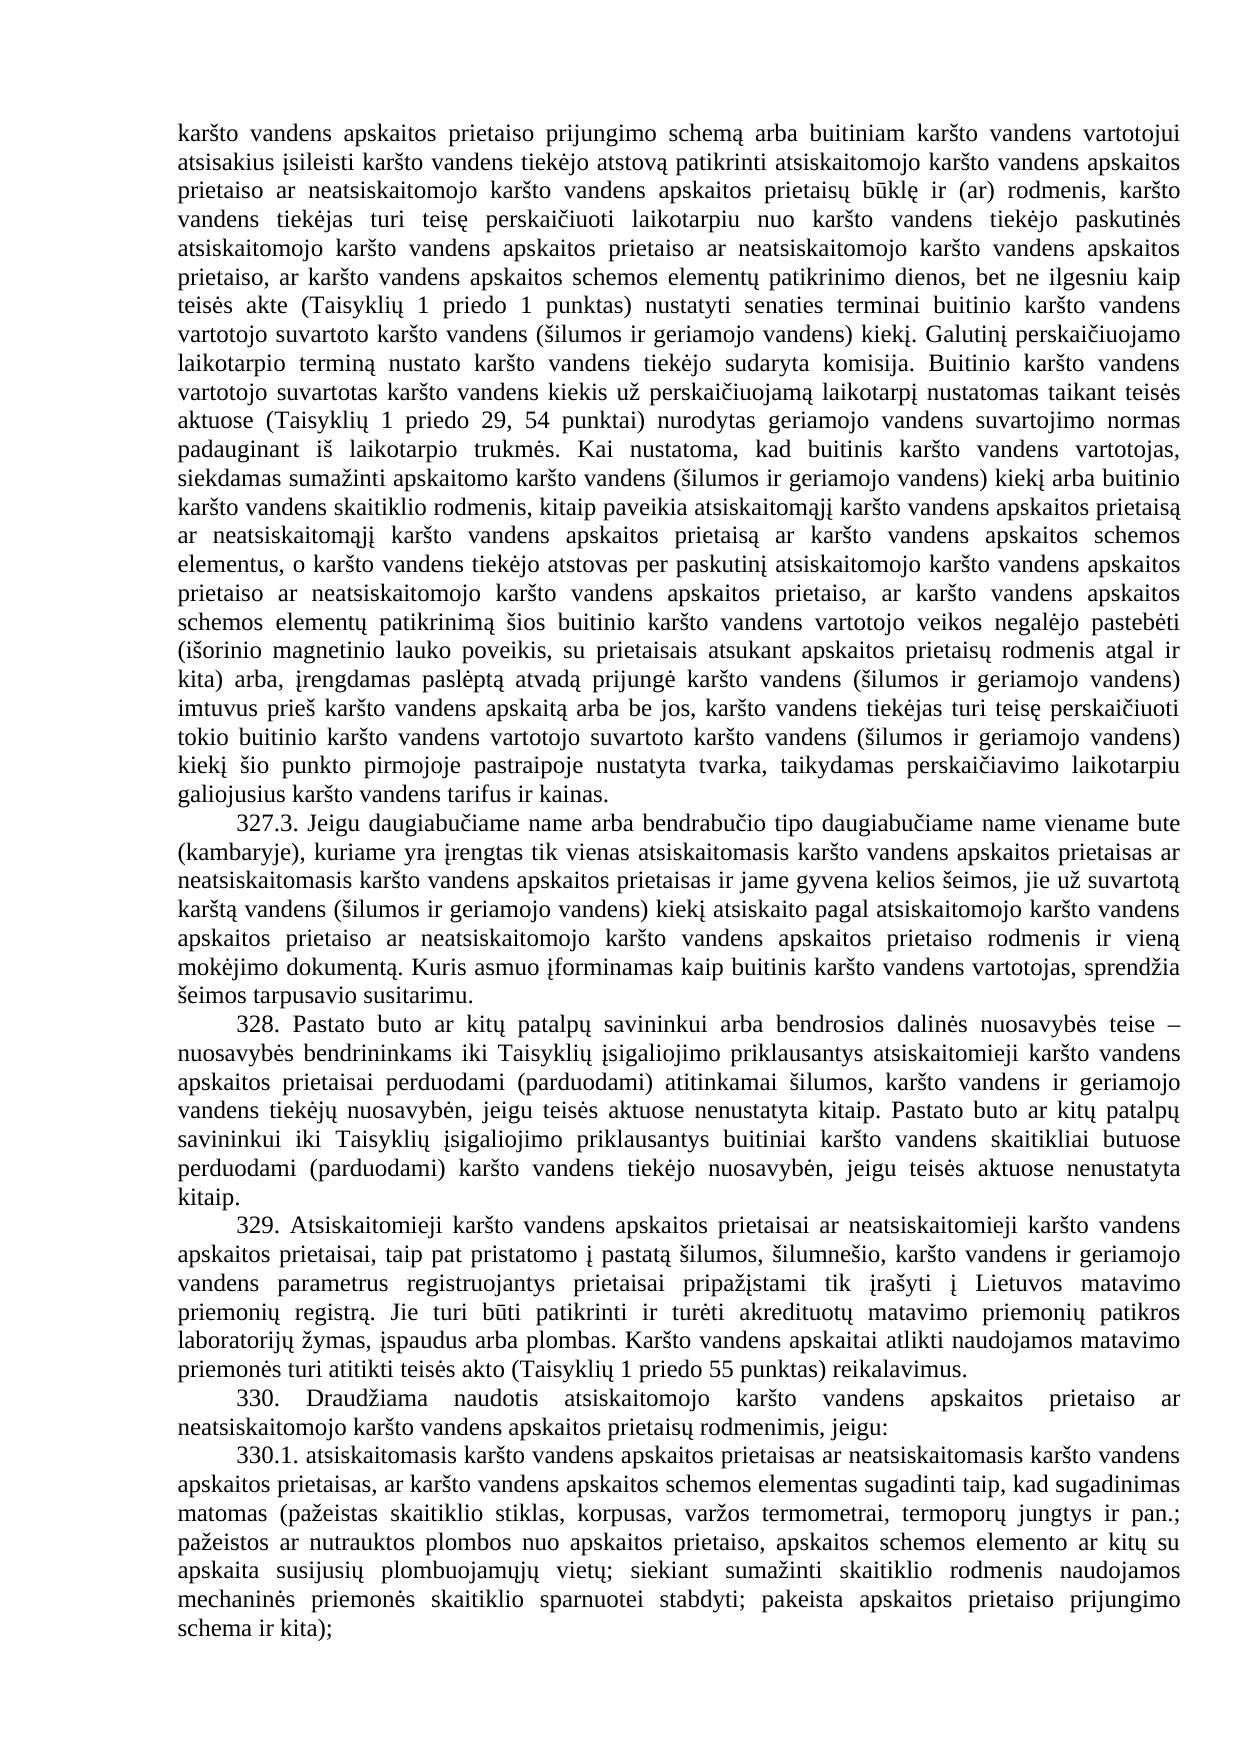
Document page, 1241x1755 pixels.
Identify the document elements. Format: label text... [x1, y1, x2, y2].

text 330. Draudžiama naudotis atsiskaitomojo karšto vandens apskaitos prietaiso ar neatsiskaitomojo karšto vandens apskaitos prietaisų rodmenimis, jeigu: [177, 1383, 1181, 1441]
text 329. Atsiskaitomieji karšto vandens apskaitos prietaisai ar neatsiskaitomieji karšto vandens apskaitos prietaisai, taip pat pristatomo į pastatą šilumos, šilumnešio, karšto vandens ir geriamojo vandens parametrus registruojantys prietaisai pripažįstami tik įrašyti į Lietuvos matavimo priemonių registrą. Jie turi būti patikrinti ir turėti akredituotų matavimo priemonių patikros laboratorijų žymas, įspaudus arba plombas. Karšto vandens apskaitai atlikti naudojamos matavimo priemonės turi atitikti teisės akto (Taisyklių 1 priedo 55 punktas) reikalavimus. [177, 1211, 1181, 1383]
text 327.3. Jeigu daugiabučiame name arba bendrabučio tipo daugiabučiame name viename bute (kambaryje), kuriame yra įrengtas tik vienas atsiskaitomasis karšto vandens apskaitos prietaisas ar neatsiskaitomasis karšto vandens apskaitos prietaisas ir jame gyvena kelios šeimos, jie už suvartotą karštą vandens (šilumos ir geriamojo vandens) kiekį atsiskaito pagal atsiskaitomojo karšto vandens apskaitos prietaiso ar neatsiskaitomojo karšto vandens apskaitos prietaiso rodmenis ir vieną mokėjimo dokumentą. Kuris asmuo įforminamas kaip buitinis karšto vandens vartotojas, sprendžia šeimos tarpusavio susitarimu. [177, 808, 1181, 1009]
text 330.1. atsiskaitomasis karšto vandens apskaitos prietaisas ar neatsiskaitomasis karšto vandens apskaitos prietaisas, ar karšto vandens apskaitos schemos elementas sugadinti taip, kad sugadinimas matomas (pažeistas skaitiklio stiklas, korpusas, varžos termometrai, termoporų jungtys ir pan.; pažeistos ar nutrauktos plombos nuo apskaitos prietaiso, apskaitos schemos elemento ar kitų su apskaita susijusių plombuojamųjų vietų; siekiant sumažinti skaitiklio rodmenis naudojamos mechaninės priemonės skaitiklio sparnuotei stabdyti; pakeista apskaitos prietaiso prijungimo schema ir kita); [177, 1441, 1181, 1642]
text karšto vandens apskaitos prietaiso prijungimo schemą arba buitiniam karšto vandens vartotojui atsisakius įsileisti karšto vandens tiekėjo atstovą patikrinti atsiskaitomojo karšto vandens apskaitos prietaiso ar neatsiskaitomojo karšto vandens apskaitos prietaisų būklę ir (ar) rodmenis, karšto vandens tiekėjas turi teisę perskaičiuoti laikotarpiu nuo karšto vandens tiekėjo paskutinės atsiskaitomojo karšto vandens apskaitos prietaiso ar neatsiskaitomojo karšto vandens apskaitos prietaiso, ar karšto vandens apskaitos schemos elementų patikrinimo dienos, bet ne ilgesniu kaip teisės akte (Taisyklių 1 priedo 1 punktas) nustatyti senaties terminai buitinio karšto vandens vartotojo suvartoto karšto vandens (šilumos ir geriamojo vandens) kiekį. Galutinį perskaičiuojamo laikotarpio terminą nustato karšto vandens tiekėjo sudaryta komisija. Buitinio karšto vandens vartotojo suvartotas karšto vandens kiekis už perskaičiuojamą laikotarpį nustatomas taikant teisės aktuose (Taisyklių 1 priedo 29, 54 punktai) nurodytas geriamojo vandens suvartojimo normas padauginant iš laikotarpio trukmės. Kai nustatoma, kad buitinis karšto vandens vartotojas, siekdamas sumažinti apskaitomo karšto vandens (šilumos ir geriamojo vandens) kiekį arba buitinio karšto vandens skaitiklio rodmenis, kitaip paveikia atsiskaitomąjį karšto vandens apskaitos prietaisą ar neatsiskaitomąjį karšto vandens apskaitos prietaisą ar karšto vandens apskaitos schemos elementus, o karšto vandens tiekėjo atstovas per paskutinį atsiskaitomojo karšto vandens apskaitos prietaiso ar neatsiskaitomojo karšto vandens apskaitos prietaiso, ar karšto vandens apskaitos schemos elementų patikrinimą šios buitinio karšto vandens vartotojo veikos negalėjo pastebėti (išorinio magnetinio lauko poveikis, su prietaisais atsukant apskaitos prietaisų rodmenis atgal ir kita) arba, įrengdamas paslėptą atvadą prijungė karšto vandens (šilumos ir geriamojo vandens) imtuvus prieš karšto vandens apskaitą arba be jos, karšto vandens tiekėjas turi teisę perskaičiuoti tokio buitinio karšto vandens vartotojo suvartoto karšto vandens (šilumos ir geriamojo vandens) kiekį šio punkto pirmojoje pastraipoje nustatyta tvarka, taikydamas perskaičiavimo laikotarpiu galiojusius karšto vandens tarifus ir kainas. [177, 118, 1181, 808]
text 328. Pastato buto ar kitų patalpų savininkui arba bendrosios dalinės nuosavybės teise – nuosavybės bendrininkams iki Taisyklių įsigaliojimo priklausantys atsiskaitomieji karšto vandens apskaitos prietaisai perduodami (parduodami) atitinkamai šilumos, karšto vandens ir geriamojo vandens tiekėjų nuosavybėn, jeigu teisės aktuose nenustatyta kitaip. Pastato buto ar kitų patalpų savininkui iki Taisyklių įsigaliojimo priklausantys buitiniai karšto vandens skaitikliai butuose perduodami (parduodami) karšto vandens tiekėjo nuosavybėn, jeigu teisės aktuose nenustatyta kitaip. [177, 1009, 1181, 1211]
